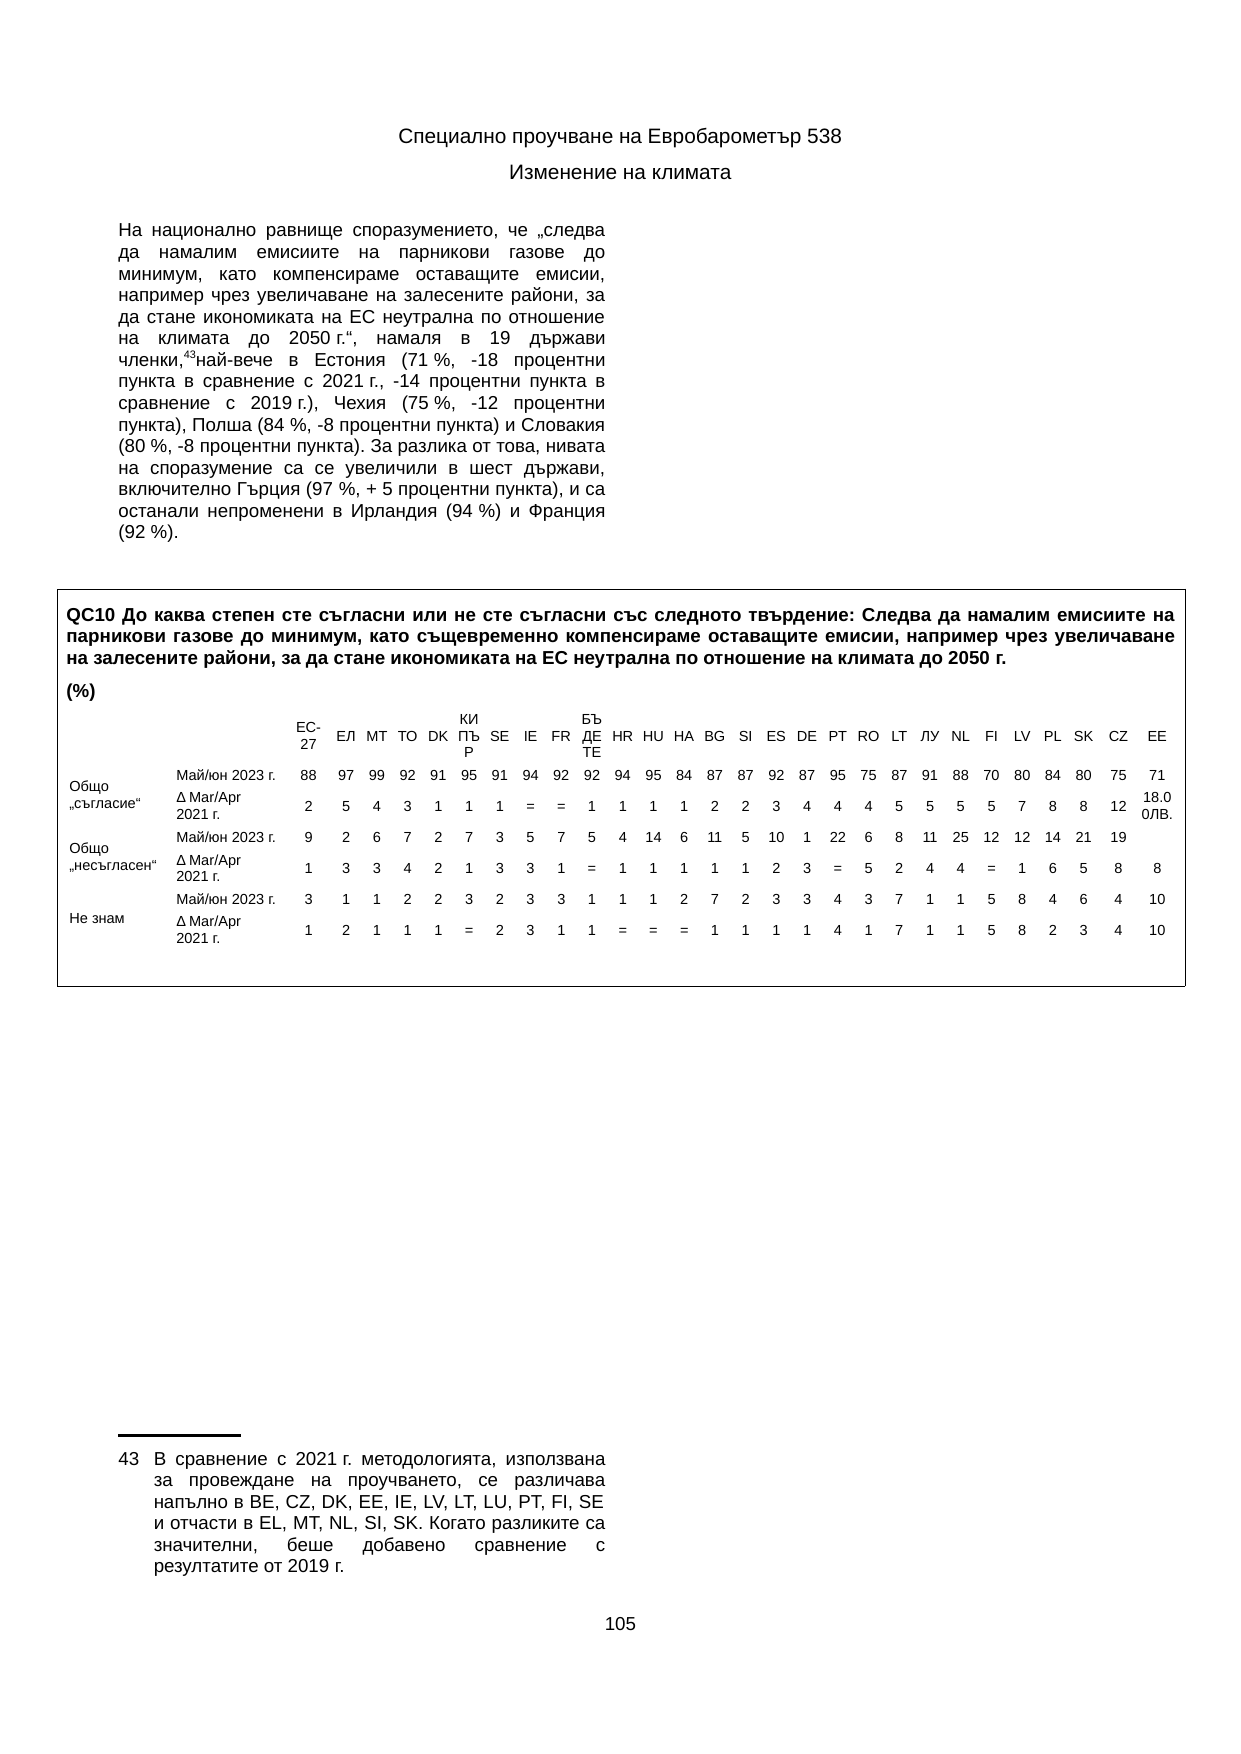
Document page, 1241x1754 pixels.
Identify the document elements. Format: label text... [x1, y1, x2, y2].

table_cell 75 [1099, 764, 1138, 786]
table_cell 19 [1099, 826, 1138, 848]
table_cell 4 [945, 848, 976, 888]
table_cell 8 [884, 826, 914, 848]
table_cell 3 [392, 786, 423, 826]
table_header CZ [1099, 708, 1138, 764]
table_cell 3 [484, 826, 515, 848]
table_cell 1 [669, 786, 699, 826]
table_cell 6 [361, 826, 392, 848]
table_cell 5 [976, 910, 1007, 949]
table_cell 4 [361, 786, 392, 826]
table_header SE [484, 708, 515, 764]
table_header ЛУ [914, 708, 945, 764]
table_cell 1 [286, 848, 331, 888]
table_header ES [761, 708, 791, 764]
table_cell 1 [423, 910, 453, 949]
table_cell 5 [914, 786, 945, 826]
table_cell 3 [454, 888, 484, 910]
table_header DK [423, 708, 453, 764]
table_cell 1 [607, 786, 638, 826]
table_header IE [515, 708, 546, 764]
table_header БЪДЕТЕ [576, 708, 607, 764]
table_cell Δ Mar/Apr 2021 г. [173, 910, 286, 949]
table_cell 1 [576, 786, 607, 826]
table_cell 3 [546, 888, 576, 910]
table_cell 2 [484, 910, 515, 949]
table_cell 5 [730, 826, 761, 848]
table_cell 1 [576, 888, 607, 910]
table_cell 2 [331, 826, 361, 848]
table_cell 95 [454, 764, 484, 786]
table_cell 2 [699, 786, 730, 826]
table_cell 11 [914, 826, 945, 848]
table_cell 1 [791, 910, 822, 949]
table_cell = [669, 910, 699, 949]
table_cell 3 [331, 848, 361, 888]
table_cell 71 [1138, 764, 1176, 786]
table_header NL [945, 708, 976, 764]
table_cell 4 [822, 910, 853, 949]
table_cell 6 [1037, 848, 1068, 888]
text QC10 До каква степен сте съгласни или не сте съгласни със следното твърдение: Следва да намалим емисиите на парникови газове до минимум, като същевременно компенсираме оставащите емисии, например чрез увеличаване на залесените райони, за да стане икономиката на ЕС неутрална по отношение на климата до 2050 г. [66, 603, 1176, 668]
table_cell 12 [1099, 786, 1138, 826]
table_cell 3 [791, 848, 822, 888]
table_cell 1 [699, 848, 730, 888]
table_header PT [822, 708, 853, 764]
table_cell 6 [669, 826, 699, 848]
table_header LV [1007, 708, 1037, 764]
table_cell 3 [761, 786, 791, 826]
table_cell 5 [576, 826, 607, 848]
table_cell 1 [638, 786, 668, 826]
table_cell 1 [761, 910, 791, 949]
table_cell 1 [576, 910, 607, 949]
table_cell 1 [286, 910, 331, 949]
table_cell 87 [884, 764, 914, 786]
table_header ЕС-27 [286, 708, 331, 764]
table_cell 2 [392, 888, 423, 910]
table_cell 1 [546, 910, 576, 949]
table_cell 2 [730, 888, 761, 910]
table_cell 1 [914, 910, 945, 949]
table_cell 3 [791, 888, 822, 910]
table_cell Май/юн 2023 г. [173, 888, 286, 910]
table_cell 8 [1007, 910, 1037, 949]
table_cell 3 [1068, 910, 1099, 949]
table_cell 1 [699, 910, 730, 949]
table_cell 3 [515, 910, 546, 949]
table_cell 4 [607, 826, 638, 848]
table_cell 84 [669, 764, 699, 786]
table_header HU [638, 708, 668, 764]
text (%) [66, 680, 1176, 702]
table_cell Май/юн 2023 г. [173, 826, 286, 848]
table_cell 5 [1068, 848, 1099, 888]
table_cell 10 [761, 826, 791, 848]
table_cell [1138, 826, 1176, 848]
table_cell 4 [914, 848, 945, 888]
table_cell = [546, 786, 576, 826]
table_cell 5 [515, 826, 546, 848]
table_cell 1 [638, 848, 668, 888]
table_cell 2 [884, 848, 914, 888]
table_cell 1 [454, 848, 484, 888]
table_header DE [791, 708, 822, 764]
table_cell 95 [822, 764, 853, 786]
table_cell 87 [699, 764, 730, 786]
table_header SI [730, 708, 761, 764]
table_cell 94 [607, 764, 638, 786]
table_cell 8 [1099, 848, 1138, 888]
table_cell 3 [484, 848, 515, 888]
table_cell 11 [699, 826, 730, 848]
table_cell 1 [669, 848, 699, 888]
table_cell 7 [546, 826, 576, 848]
table_cell 7 [884, 888, 914, 910]
table_cell 3 [515, 848, 546, 888]
table_cell = [607, 910, 638, 949]
table_cell 14 [638, 826, 668, 848]
table_cell Общо „несъгласен“ [66, 826, 173, 888]
table_cell 1 [484, 786, 515, 826]
table_cell = [454, 910, 484, 949]
table_header ЕЛ [331, 708, 361, 764]
table_cell 6 [1068, 888, 1099, 910]
table_cell 4 [822, 888, 853, 910]
table_cell 5 [945, 786, 976, 826]
table_cell 1 [638, 888, 668, 910]
table_header FI [976, 708, 1007, 764]
table_header [173, 708, 286, 764]
table_cell 6 [853, 826, 884, 848]
table_cell 2 [423, 826, 453, 848]
table_cell 18.00ЛВ. [1138, 786, 1176, 826]
table_header НА [669, 708, 699, 764]
table_cell 80 [1007, 764, 1037, 786]
table_cell 22 [822, 826, 853, 848]
table_header SK [1068, 708, 1099, 764]
table_cell = [515, 786, 546, 826]
table_header EE [1138, 708, 1176, 764]
table_cell 4 [392, 848, 423, 888]
table_cell 7 [884, 910, 914, 949]
table_cell 9 [286, 826, 331, 848]
table_cell 2 [423, 888, 453, 910]
table_cell = [638, 910, 668, 949]
table_cell 2 [1037, 910, 1068, 949]
table_cell 88 [286, 764, 331, 786]
table_cell = [576, 848, 607, 888]
table_cell 4 [1099, 888, 1138, 910]
table_cell 92 [761, 764, 791, 786]
table_cell 3 [761, 888, 791, 910]
table_header BG [699, 708, 730, 764]
table_cell 7 [1007, 786, 1037, 826]
table_cell Не знам [66, 888, 173, 949]
table_cell 8 [1037, 786, 1068, 826]
table_cell 2 [484, 888, 515, 910]
table_cell 10 [1138, 888, 1176, 910]
table_cell 1 [607, 888, 638, 910]
table_cell 2 [730, 786, 761, 826]
table_cell 1 [914, 888, 945, 910]
table_cell Май/юн 2023 г. [173, 764, 286, 786]
table_cell 4 [791, 786, 822, 826]
table_header [66, 708, 173, 764]
table_cell 4 [1037, 888, 1068, 910]
table_header ТО [392, 708, 423, 764]
table_cell 1 [791, 826, 822, 848]
table_cell 1 [945, 910, 976, 949]
table_cell 2 [761, 848, 791, 888]
table_header PL [1037, 708, 1068, 764]
table_cell 92 [392, 764, 423, 786]
table_cell 88 [945, 764, 976, 786]
table_cell 3 [515, 888, 546, 910]
table_cell 5 [976, 786, 1007, 826]
table_cell 1 [1007, 848, 1037, 888]
table_cell 1 [392, 910, 423, 949]
table_cell 1 [361, 888, 392, 910]
table_header HR [607, 708, 638, 764]
table_cell 1 [361, 910, 392, 949]
table_cell 1 [945, 888, 976, 910]
table_cell 91 [484, 764, 515, 786]
table_cell 1 [730, 910, 761, 949]
table_cell 91 [423, 764, 453, 786]
table_cell 10 [1138, 910, 1176, 949]
table_cell 1 [423, 786, 453, 826]
table_cell = [822, 848, 853, 888]
table_cell 99 [361, 764, 392, 786]
table_cell 4 [1099, 910, 1138, 949]
text В сравнение с 2021 г. методологията, използвана за провеждане на проучването, се различава напълно в BE, CZ, DK, EE, IE, LV, LT, LU, PT, FI, SE и отчасти в EL, MT, NL, SI, SK. Когато разликите са значителни, беше добавено сравнение с резултатите от 2019 г. [118, 1447, 605, 1577]
table_cell 80 [1068, 764, 1099, 786]
table_cell 12 [1007, 826, 1037, 848]
table_cell 5 [884, 786, 914, 826]
table_cell 70 [976, 764, 1007, 786]
table_cell Δ Mar/Apr 2021 г. [173, 786, 286, 826]
table_cell 92 [546, 764, 576, 786]
table_header RO [853, 708, 884, 764]
table_cell 14 [1037, 826, 1068, 848]
table_cell 1 [607, 848, 638, 888]
table_cell 21 [1068, 826, 1099, 848]
table_cell 3 [361, 848, 392, 888]
table_header FR [546, 708, 576, 764]
table_cell 1 [454, 786, 484, 826]
table_cell 12 [976, 826, 1007, 848]
table_cell 4 [853, 786, 884, 826]
table_cell 2 [423, 848, 453, 888]
table_cell 7 [392, 826, 423, 848]
table_cell 7 [699, 888, 730, 910]
table_cell 3 [286, 888, 331, 910]
table_cell 87 [791, 764, 822, 786]
table_cell 94 [515, 764, 546, 786]
table_cell 1 [730, 848, 761, 888]
table_cell 2 [331, 910, 361, 949]
table_cell 92 [576, 764, 607, 786]
table_cell Общо „съгласие“ [66, 764, 173, 826]
table_cell 84 [1037, 764, 1068, 786]
table_cell 87 [730, 764, 761, 786]
table_cell 91 [914, 764, 945, 786]
table_cell 5 [853, 848, 884, 888]
table_cell 2 [669, 888, 699, 910]
table_cell 5 [331, 786, 361, 826]
table_cell 8 [1007, 888, 1037, 910]
table_cell 75 [853, 764, 884, 786]
table_cell = [976, 848, 1007, 888]
text На национално равнище споразумението, че „следва да намалим емисиите на парникови газове до минимум, като компенсираме оставащите емисии, например чрез увеличаване на залесените райони, за да стане икономиката на ЕС неутрална по отношение на климата до 2050 г.“, намаля в 19 държави членки,най-вече в Естония (71 %, -18 процентни пункта в сравнение с 2021 г., -14 процентни пункта в сравнение с 2019 г.), Чехия (75 %, -12 процентни пункта), Полша (84 %, -8 процентни пункта) и Словакия (80 %, -8 процентни пункта). За разлика от това, нивата на споразумение са се увеличили в шест държави, включително Гърция (97 %, + 5 процентни пункта), и са останали непроменени в Ирландия (94 %) и Франция (92 %). [118, 219, 605, 543]
table_cell 1 [853, 910, 884, 949]
table_header LT [884, 708, 914, 764]
table_cell 1 [546, 848, 576, 888]
table_cell 8 [1138, 848, 1176, 888]
table_cell 3 [853, 888, 884, 910]
table_cell 2 [286, 786, 331, 826]
table_header КИПЪР [454, 708, 484, 764]
table_cell 25 [945, 826, 976, 848]
table_cell 97 [331, 764, 361, 786]
table_cell 8 [1068, 786, 1099, 826]
table_cell 4 [822, 786, 853, 826]
table_cell Δ Mar/Apr 2021 г. [173, 848, 286, 888]
table_cell 5 [976, 888, 1007, 910]
table_header MT [361, 708, 392, 764]
table_cell 95 [638, 764, 668, 786]
table_cell 1 [331, 888, 361, 910]
table_cell 7 [454, 826, 484, 848]
